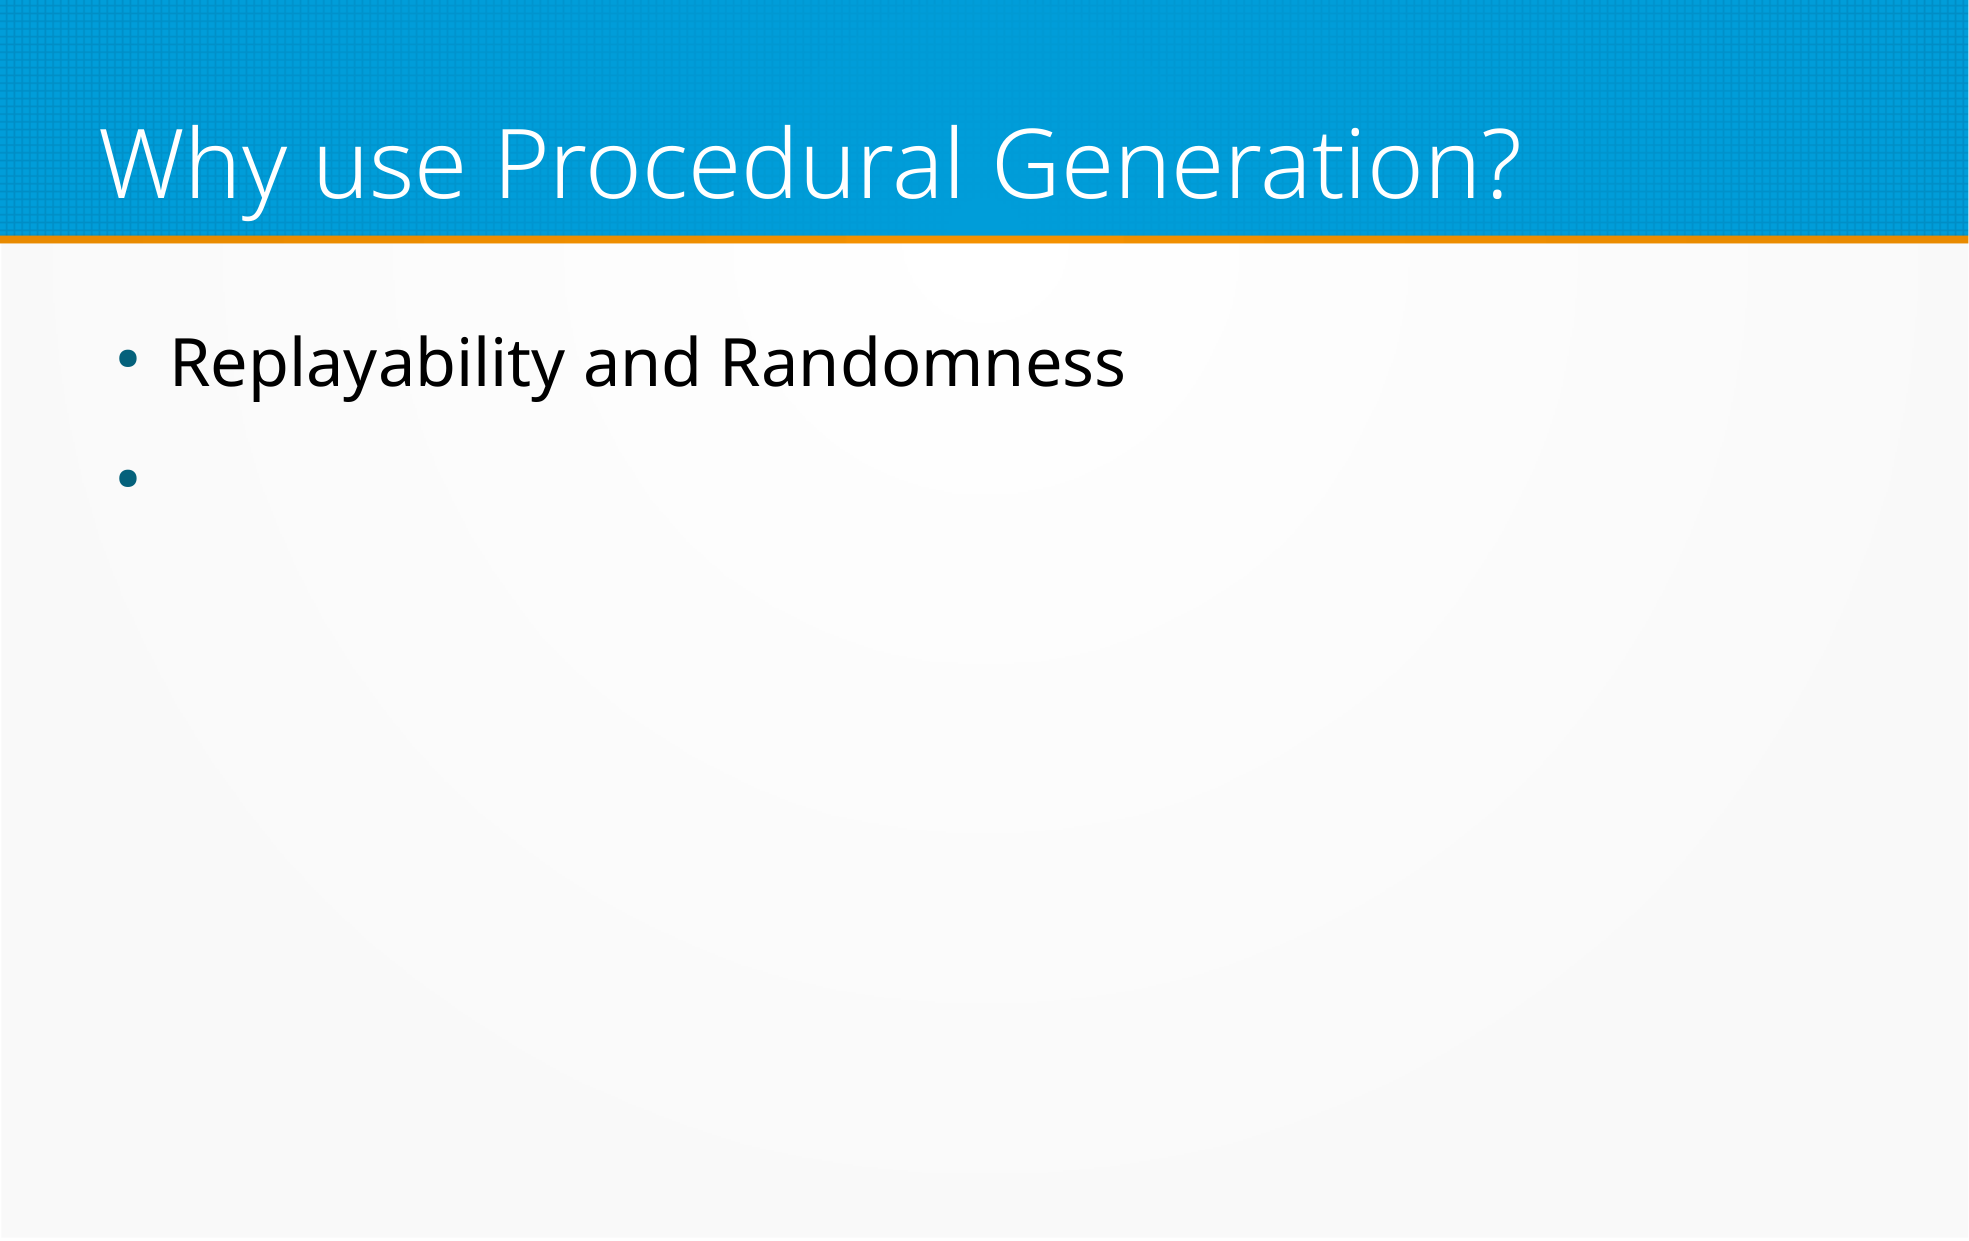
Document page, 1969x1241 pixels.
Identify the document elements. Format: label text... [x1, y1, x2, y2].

list Replayability and Randomness [98, 315, 1861, 1081]
title Why use Procedural Generation? [98, 19, 1870, 227]
picture [0, 236, 1969, 1241]
